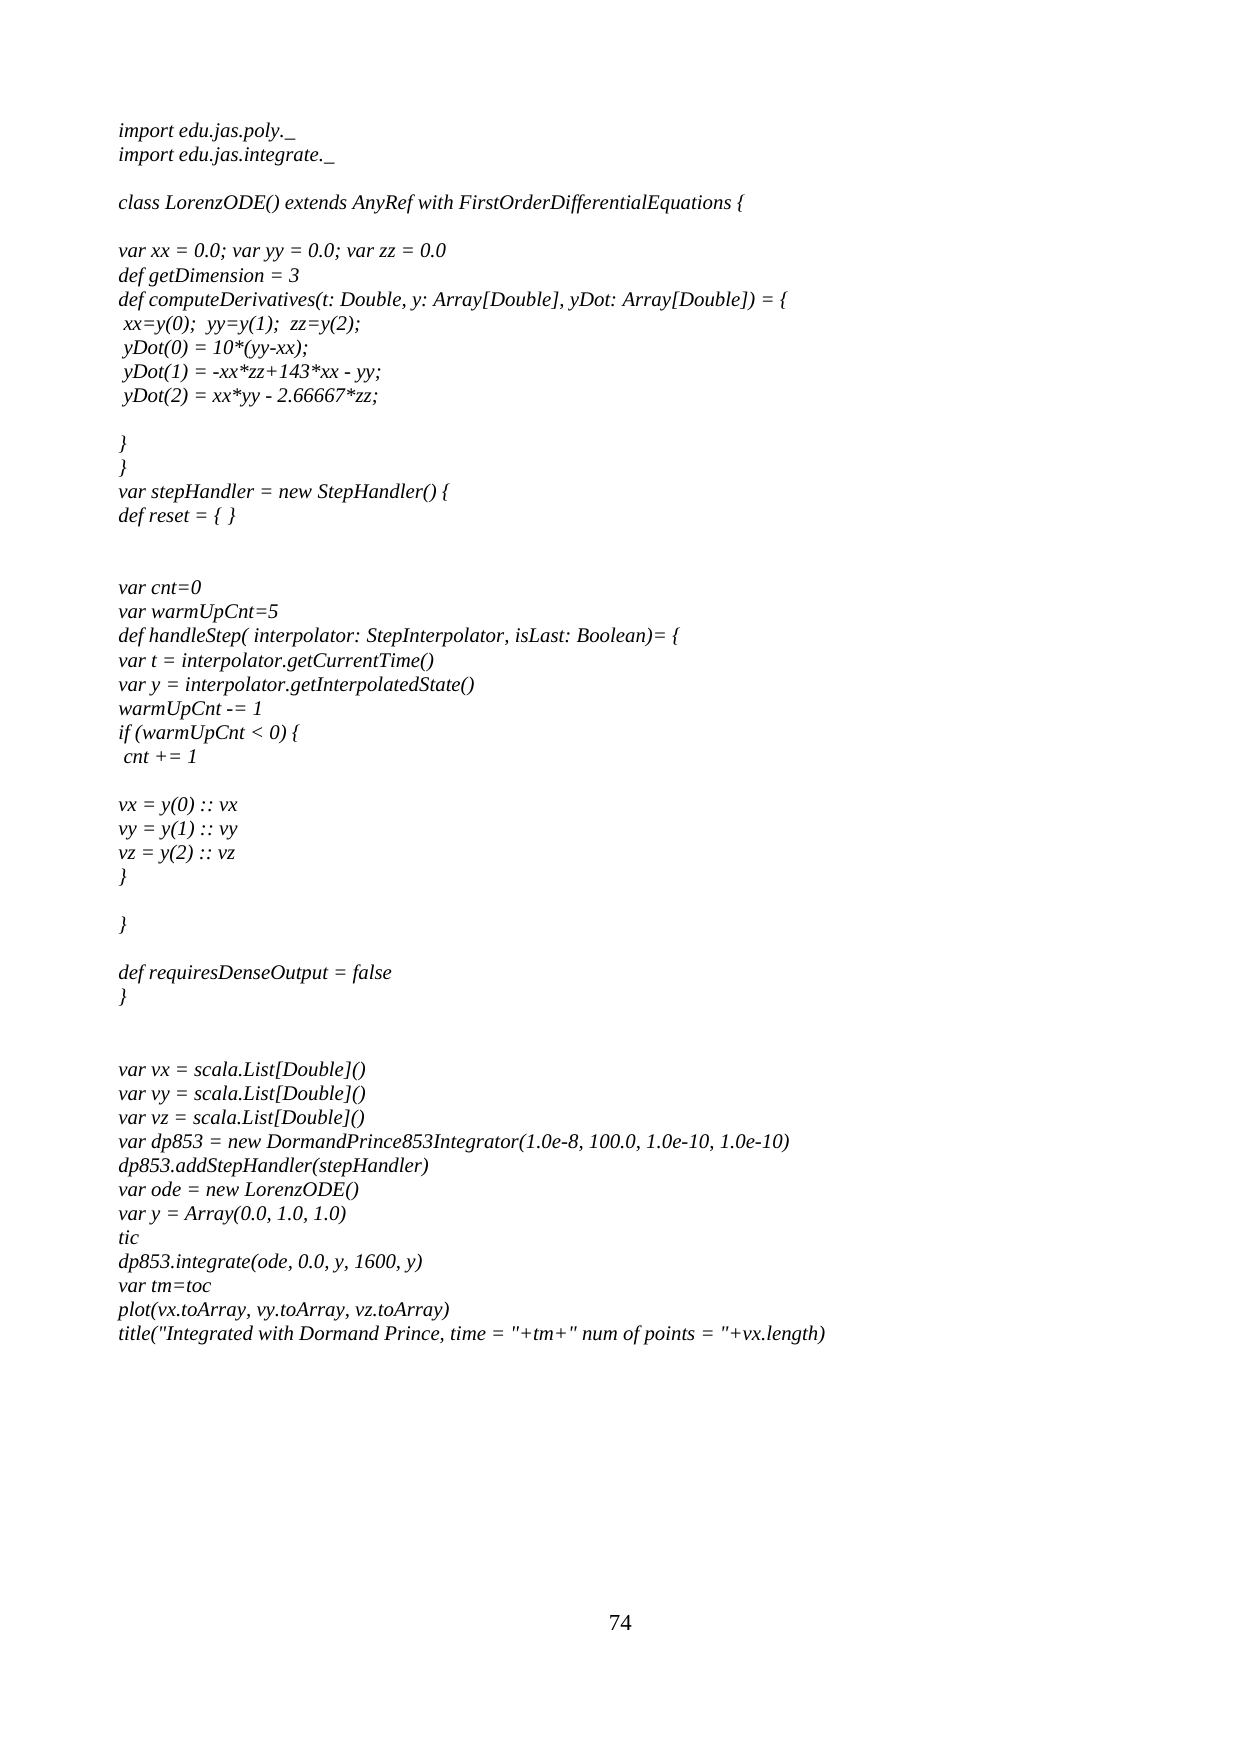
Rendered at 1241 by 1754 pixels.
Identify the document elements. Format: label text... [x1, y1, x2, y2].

text vx = y(0) :: vx [118, 792, 1122, 816]
text var y = interpolator.getInterpolatedState() [118, 672, 1122, 696]
text } [118, 984, 1122, 1008]
text var vx = scala.List[Double]() [118, 1057, 1122, 1081]
text if (warmUpCnt < 0) { [118, 720, 1122, 744]
text def computeDerivatives(t: Double, y: Array[Double], yDot: Array[Double]) = { [118, 287, 1122, 311]
text } [118, 431, 1122, 455]
text dp853.integrate(ode, 0.0, y, 1600, y) [118, 1249, 1122, 1273]
text yDot(1) = -xx*zz+143*xx - yy; [118, 359, 1122, 383]
text import edu.jas.poly._ [118, 118, 1122, 142]
text plot(vx.toArray, vy.toArray, vz.toArray) [118, 1297, 1122, 1321]
text var t = interpolator.getCurrentTime() [118, 647, 1122, 672]
text title("Integrated with Dormand Prince, time = "+tm+" num of points = "+vx.length) [118, 1321, 1122, 1345]
text var vy = scala.List[Double]() [118, 1081, 1122, 1105]
text var cnt=0 [118, 575, 1122, 599]
text vz = y(2) :: vz [118, 840, 1122, 864]
text tic [118, 1225, 1122, 1249]
text var ode = new LorenzODE() [118, 1177, 1122, 1201]
text } [118, 455, 1122, 479]
text var tm=toc [118, 1273, 1122, 1297]
text } [118, 864, 1122, 888]
text def reset = { } [118, 503, 1122, 527]
text warmUpCnt -= 1 [118, 696, 1122, 720]
text yDot(2) = xx*yy - 2.66667*zz; [118, 383, 1122, 407]
text var dp853 = new DormandPrince853Integrator(1.0e-8, 100.0, 1.0e-10, 1.0e-10) [118, 1129, 1122, 1153]
text def getDimension = 3 [118, 262, 1122, 287]
text var y = Array(0.0, 1.0, 1.0) [118, 1201, 1122, 1225]
text dp853.addStepHandler(stepHandler) [118, 1153, 1122, 1177]
text xx=y(0); yy=y(1); zz=y(2); [118, 311, 1122, 335]
text def handleStep( interpolator: StepInterpolator, isLast: Boolean)= { [118, 623, 1122, 647]
text var xx = 0.0; var yy = 0.0; var zz = 0.0 [118, 238, 1122, 262]
text var warmUpCnt=5 [118, 599, 1122, 623]
text def requiresDenseOutput = false [118, 960, 1122, 984]
text var vz = scala.List[Double]() [118, 1105, 1122, 1129]
text var stepHandler = new StepHandler() { [118, 479, 1122, 503]
text import edu.jas.integrate._ [118, 142, 1122, 166]
text cnt += 1 [118, 744, 1122, 768]
text yDot(0) = 10*(yy-xx); [118, 335, 1122, 359]
text } [118, 912, 1122, 936]
text vy = y(1) :: vy [118, 816, 1122, 840]
text class LorenzODE() extends AnyRef with FirstOrderDifferentialEquations { [118, 190, 1122, 214]
